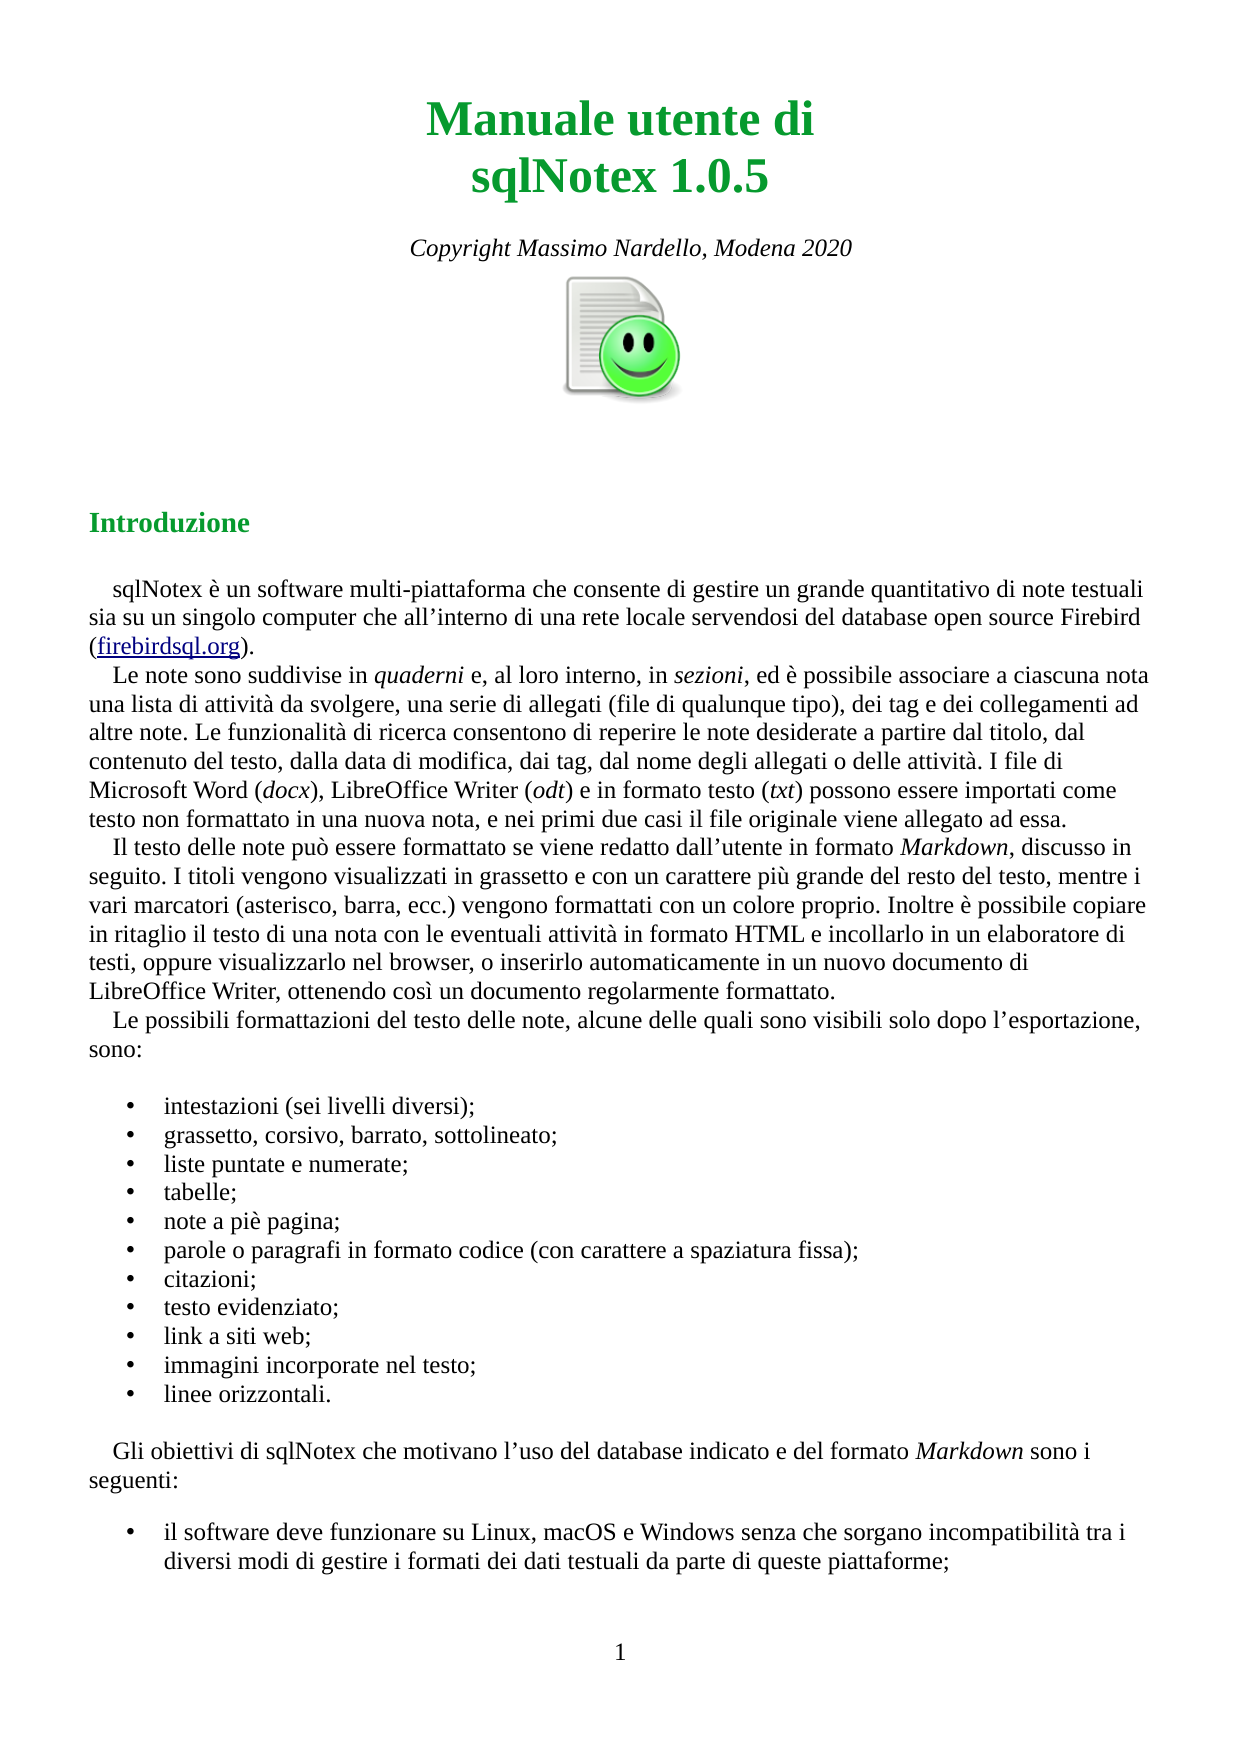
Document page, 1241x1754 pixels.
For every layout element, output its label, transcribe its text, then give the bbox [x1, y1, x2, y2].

list link a siti web; [126, 1321, 1152, 1350]
text Le possibili formattazioni del testo delle note, alcune delle quali sono visibili solo dopo l’esportazione, sono: [88, 1005, 1152, 1062]
subtitle Introduzione [88, 505, 1152, 538]
text Gli obiettivi di sqlNotex che motivano l’uso del database indicato e del formato Markdown sono i seguenti: [88, 1436, 1152, 1494]
list immagini incorporate nel testo; [126, 1350, 1152, 1379]
list intestazioni (sei livelli diversi); [126, 1091, 1152, 1120]
list grassetto, corsivo, barrato, sottolineato; [126, 1120, 1152, 1149]
text sqlNotex è un software multi-piattaforma che consente di gestire un grande quantitativo di note testuali sia su un singolo computer che all’interno di una rete locale servendosi del database open source Firebird (firebirdsql.org). [88, 574, 1152, 660]
list tabelle; [126, 1177, 1152, 1206]
text Copyright Massimo Nardello, Modena 2020 [88, 233, 1152, 262]
list testo evidenziato; [126, 1292, 1152, 1321]
text Le note sono suddivise in quaderni e, al loro interno, in sezioni, ed è possibile associare a ciascuna nota una lista di attività da svolgere, una serie di allegati (file di qualunque tipo), dei tag e dei collegamenti ad altre note. Le funzionalità di ricerca consentono di reperire le note desiderate a partire dal titolo, dal contenuto del testo, dalla data di modifica, dai tag, dal nome degli allegati o delle attività. I file di Microsoft Word (docx), LibreOffice Writer (odt) e in formato testo (txt) possono essere importati come testo non formattato in una nuova nota, e nei primi due casi il file originale viene allegato ad essa. [88, 660, 1152, 832]
list linee orizzontali. [126, 1379, 1152, 1407]
list note a piè pagina; [126, 1206, 1152, 1235]
list parole o paragrafi in formato codice (con carattere a spaziatura fissa); [126, 1235, 1152, 1264]
list il software deve funzionare su Linux, macOS e Windows senza che sorgano incompatibilità tra i diversi modi di gestire i formati dei dati testuali da parte di queste piattaforme; [126, 1517, 1152, 1575]
title Manuale utente di sqlNotex 1.0.5 [88, 88, 1152, 203]
list liste puntate e numerate; [126, 1149, 1152, 1177]
picture [553, 270, 687, 405]
text Il testo delle note può essere formattato se viene redatto dall’utente in formato Markdown, discusso in seguito. I titoli vengono visualizzati in grassetto e con un carattere più grande del resto del testo, mentre i vari marcatori (asterisco, barra, ecc.) vengono formattati con un colore proprio. Inoltre è possibile copiare in ritaglio il testo di una nota con le eventuali attività in formato HTML e incollarlo in un elaboratore di testi, oppure visualizzarlo nel browser, o inserirlo automaticamente in un nuovo documento di LibreOffice Writer, ottenendo così un documento regolarmente formattato. [88, 832, 1152, 1005]
list citazioni; [126, 1264, 1152, 1292]
